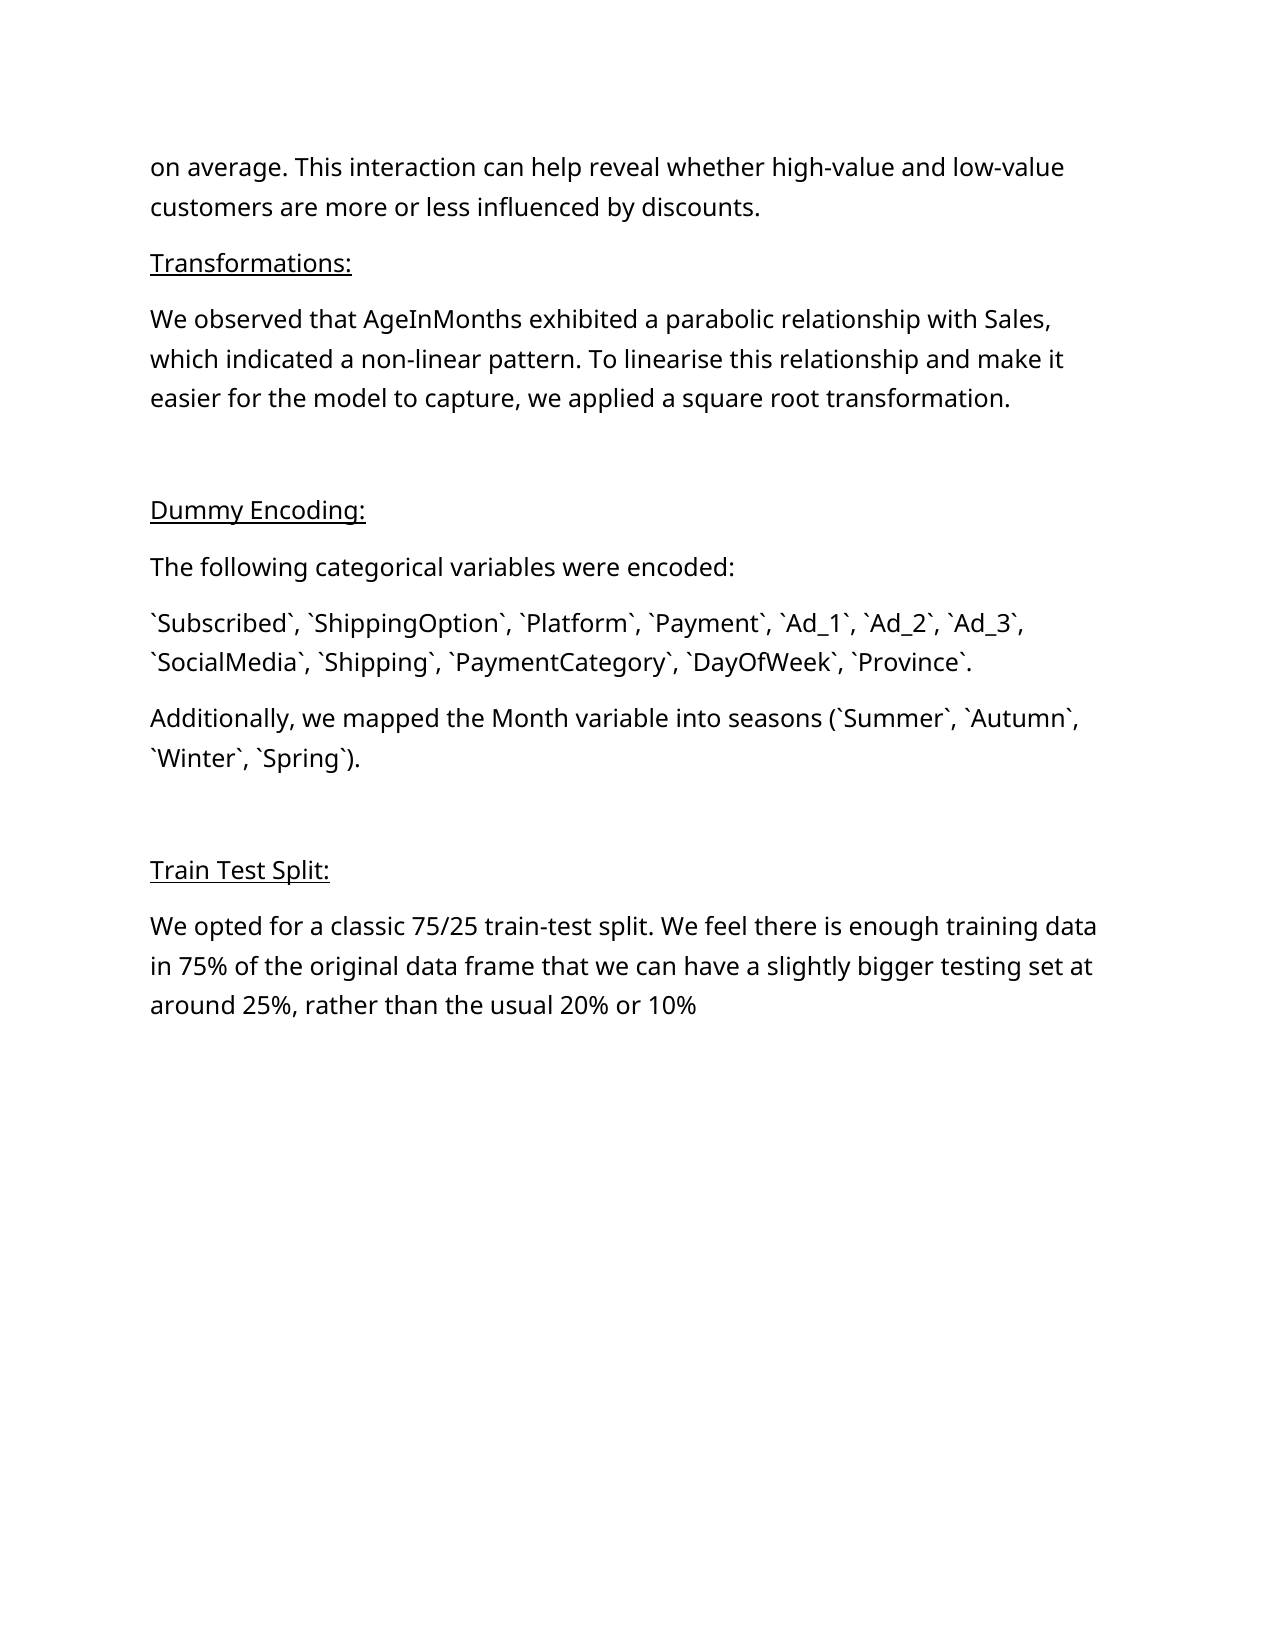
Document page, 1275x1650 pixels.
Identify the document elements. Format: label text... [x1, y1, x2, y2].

text We opted for a classic 75/25 train-test split. We feel there is enough training data in 75% of the original data frame that we can have a slightly bigger testing set at around 25%, rather than the usual 20% or 10% [150, 909, 1125, 1022]
text Dummy Encoding: [150, 493, 1125, 527]
text The following categorical variables were encoded: [150, 549, 1125, 583]
text Transformations: [150, 246, 1125, 280]
text on average. This interaction can help reveal whether high-value and low-value customers are more or less influenced by discounts. [150, 150, 1125, 223]
text Train Test Split: [150, 853, 1125, 887]
text Additionally, we mapped the Month variable into seasons (`Summer`, `Autumn`, `Winter`, `Spring`). [150, 701, 1125, 774]
text `Subscribed`, `ShippingOption`, `Platform`, `Payment`, `Ad_1`, `Ad_2`, `Ad_3`, `SocialMedia`, `Shipping`, `PaymentCategory`, `DayOfWeek`, `Province`. [150, 605, 1125, 679]
text We observed that AgeInMonths exhibited a parabolic relationship with Sales, which indicated a non-linear pattern. To linearise this relationship and make it easier for the model to capture, we applied a square root transformation. [150, 302, 1125, 415]
